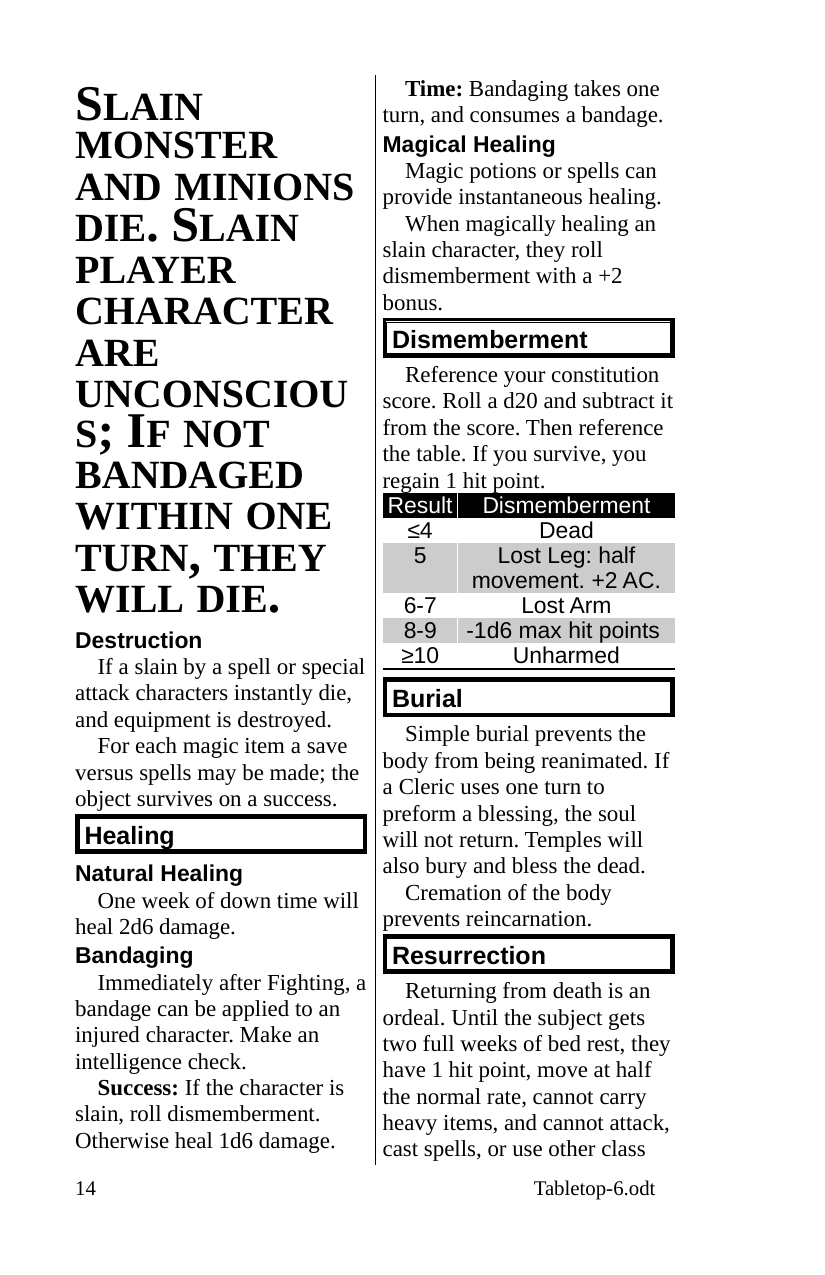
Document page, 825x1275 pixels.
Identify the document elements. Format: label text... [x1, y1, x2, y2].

subtitle Natural Healing [75, 860, 367, 887]
subtitle Healing [80, 819, 363, 849]
table_cell ≤4 [383, 518, 457, 543]
table_cell Lost Leg: half movement. +2 AC. [458, 543, 675, 593]
text Time: Bandaging takes one turn, and consumes a bandage. [382, 75, 675, 128]
subtitle Magical Healing [382, 131, 675, 157]
table_cell ≥10 [383, 643, 457, 668]
subtitle Bandaging [75, 942, 367, 969]
subtitle Destruction [75, 627, 367, 653]
table_cell Lost Arm [458, 593, 675, 618]
table_header Dismemberment [458, 493, 675, 518]
table_cell Dead [458, 518, 675, 543]
table_cell -1d6 max hit points [458, 618, 675, 643]
subtitle Dismemberment [387, 323, 670, 353]
table_cell 5 [383, 543, 457, 593]
text Simple burial prevents the body from being reanimated. If a Cleric uses one turn to preform a blessing, the soul will not return. Temples will also bury and bless the dead. [382, 721, 675, 879]
text Magic potions or spells can provide instantaneous healing. [382, 157, 675, 210]
text Slain monster and minions die. Slain player character are unconscious; If not bandaged within one turn, they will die. [75, 87, 367, 624]
text Reference your constitution score. Roll a d20 and subtract it from the score. Then reference the table. If you survive, you regain 1 hit point. [382, 361, 675, 493]
table_cell 6-7 [383, 593, 457, 618]
subtitle Resurrection [387, 939, 670, 969]
text Success: If the character is slain, roll dismemberment. Otherwise heal 1d6 damage. [75, 1074, 367, 1153]
subtitle Burial [387, 682, 670, 713]
text When magically healing an slain character, they roll dismemberment with a +2 bonus. [382, 210, 675, 315]
text Returning from death is an ordeal. Until the subject gets two full weeks of bed rest, they have 1 hit point, move at half the normal rate, cannot carry heavy items, and cannot attack, cast spells, or use other class [382, 977, 675, 1162]
text One week of down time will heal 2d6 damage. [75, 887, 367, 939]
text If a slain by a spell or special attack characters instantly die, and equipment is destroyed. [75, 653, 367, 732]
table_header Result [383, 493, 457, 518]
text For each magic item a save versus spells may be made; the object survives on a success. [75, 732, 367, 811]
table_cell Unharmed [458, 643, 675, 668]
text Immediately after Fighting, a bandage can be applied to an injured character. Make an intelligence check. [75, 969, 367, 1074]
text Cremation of the body prevents reincarnation. [382, 879, 675, 931]
table_cell 8-9 [383, 618, 457, 643]
